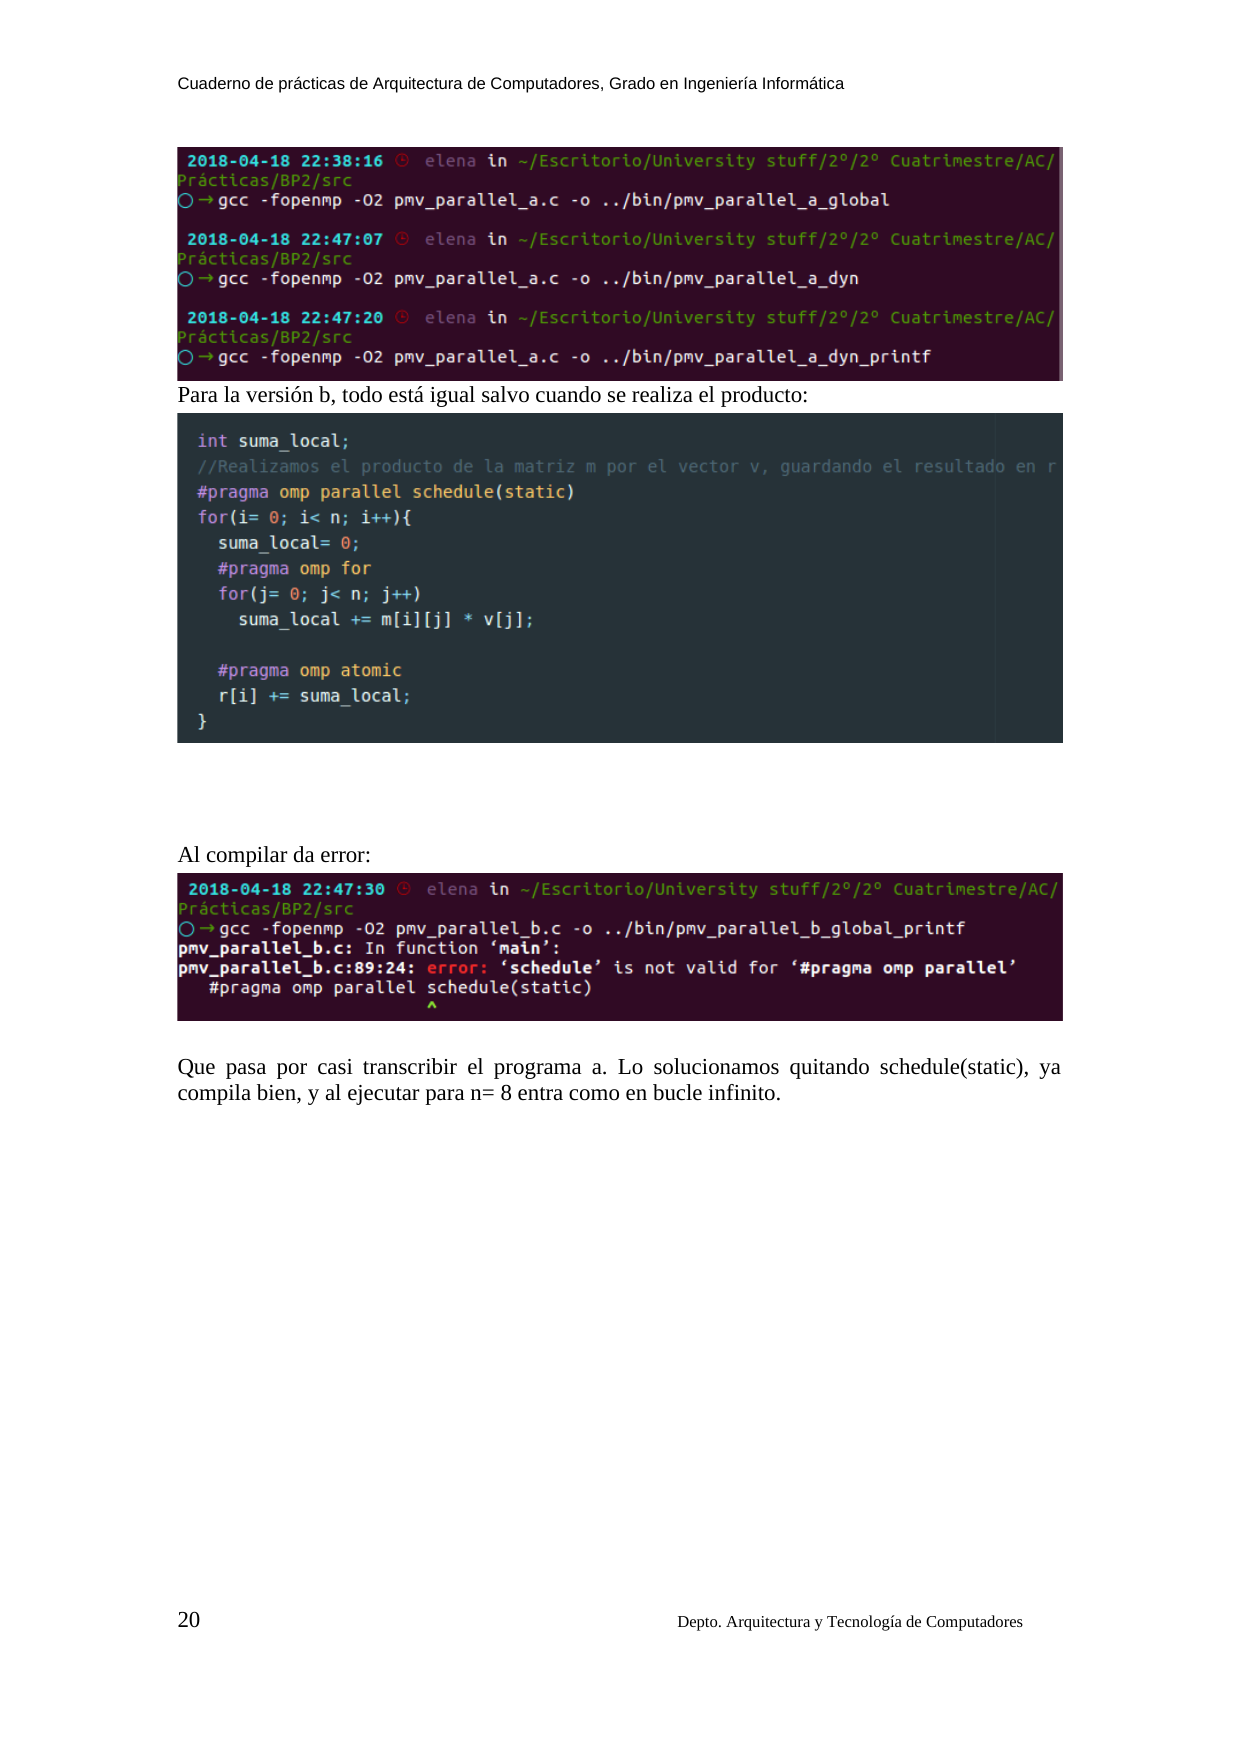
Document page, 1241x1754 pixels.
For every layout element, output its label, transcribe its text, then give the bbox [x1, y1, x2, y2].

list Para la versión b, todo está igual salvo cuando se realiza el producto: [177, 381, 1063, 407]
picture [177, 147, 1063, 381]
list Al compilar da error: [177, 841, 1063, 867]
picture [177, 873, 1063, 1021]
picture [177, 413, 1063, 743]
list Que pasa por casi transcribir el programa a. Lo solucionamos quitando schedule(static), ya compila bien, y al ejecutar para n= 8 entra como en bucle infinito. [177, 1053, 1063, 1106]
